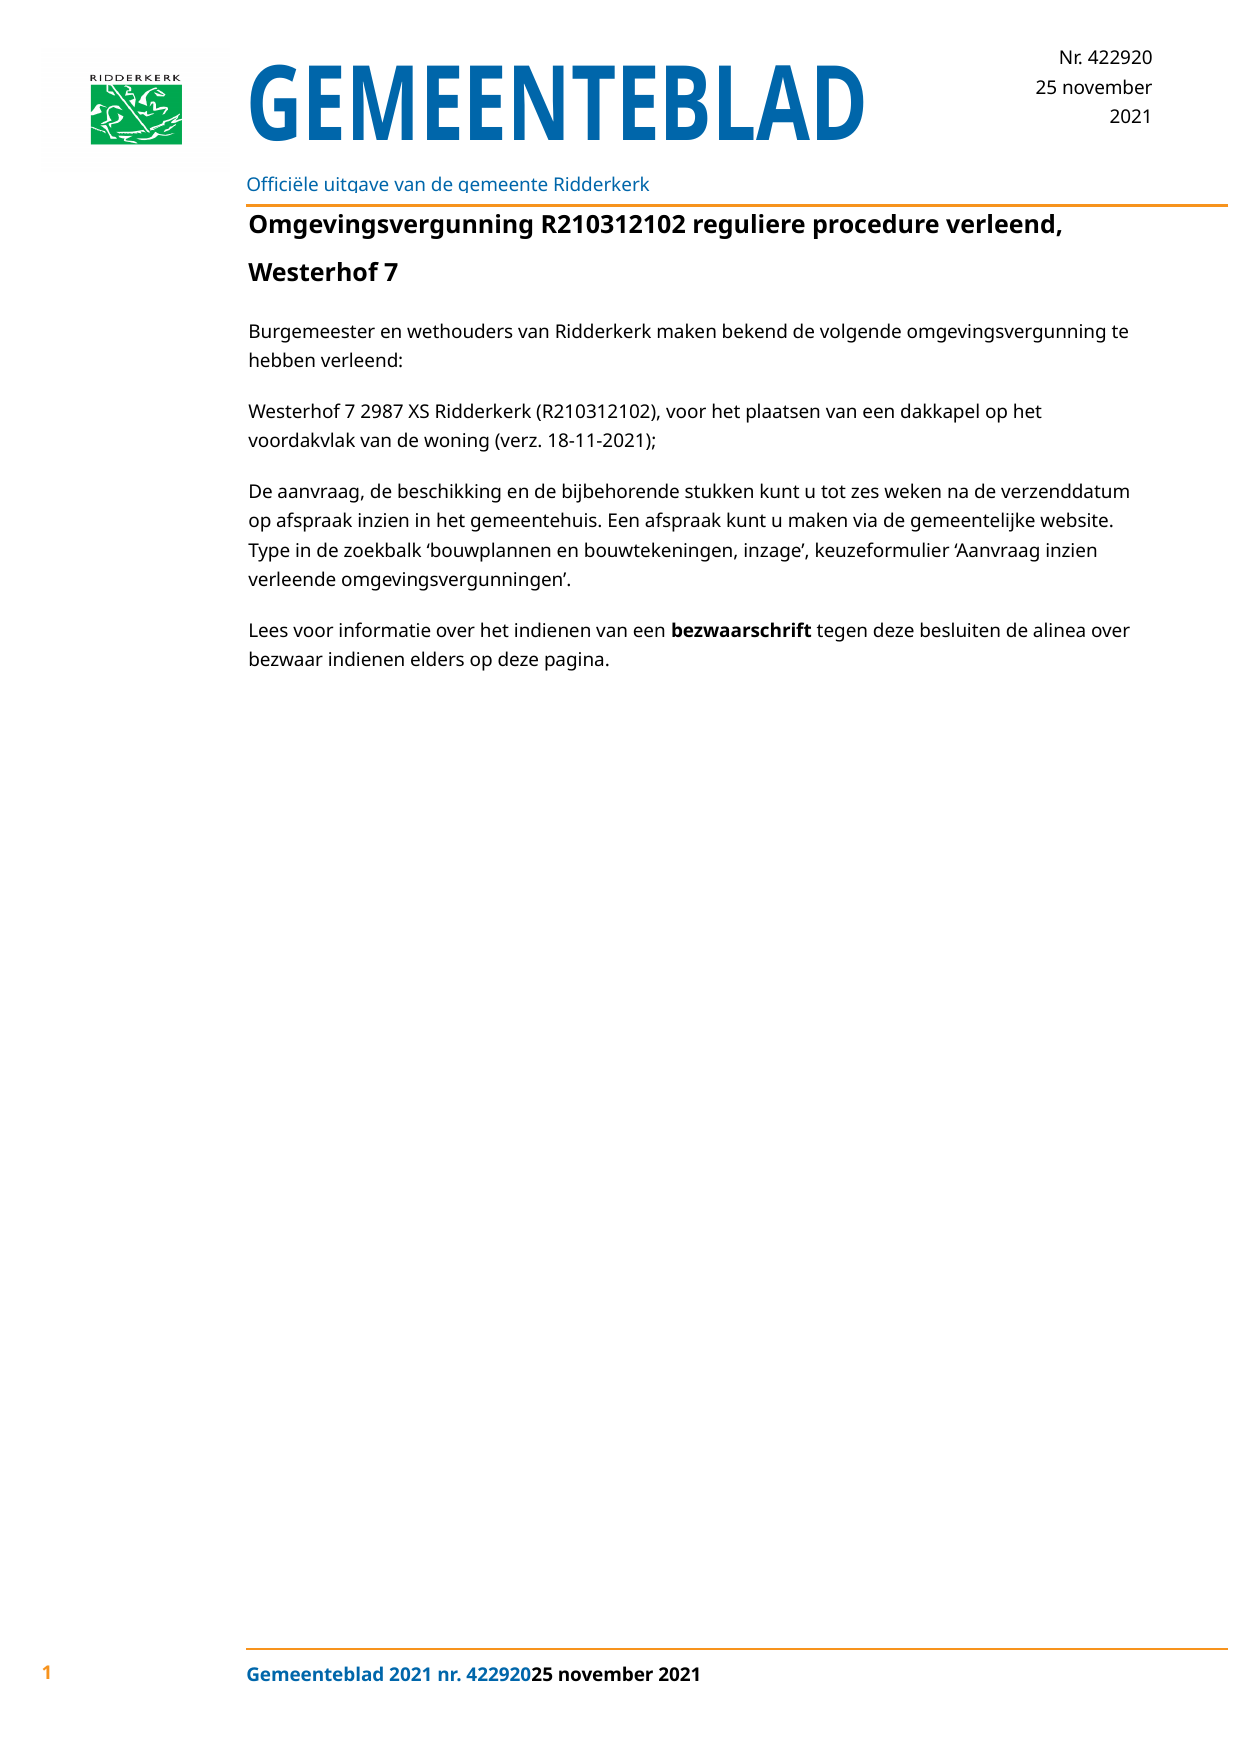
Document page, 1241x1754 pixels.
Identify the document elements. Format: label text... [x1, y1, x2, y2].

text Omgevingsvergunning R210312102 reguliere procedure verleend, Westerhof 7 [248, 207, 1152, 288]
picture [41, 47, 231, 172]
text Westerhof 7 2987 XS Ridderkerk (R210312102), voor het plaatsen van een dakkapel op het voordakvlak van de woning (verz. 18-11-2021); [248, 398, 1152, 453]
text De aanvraag, de beschikking en de bijbehorende stukken kunt u tot zes weken na de verzenddatum op afspraak inzien in het gemeentehuis. Een afspraak kunt u maken via de gemeentelijke website. Type in de zoekbalk ‘bouwplannen en bouwtekeningen, inzage’, keuzeformulier ‘Aanvraag inzien verleende omgevingsvergunningen’. [248, 478, 1152, 592]
text Burgemeester en wethouders van Ridderkerk maken bekend de volgende omgevingsvergunning te hebben verleend: [248, 318, 1152, 373]
text Lees voor informatie over het indienen van een bezwaarschrift tegen deze besluiten de alinea over bezwaar indienen elders op deze pagina. [248, 617, 1152, 672]
